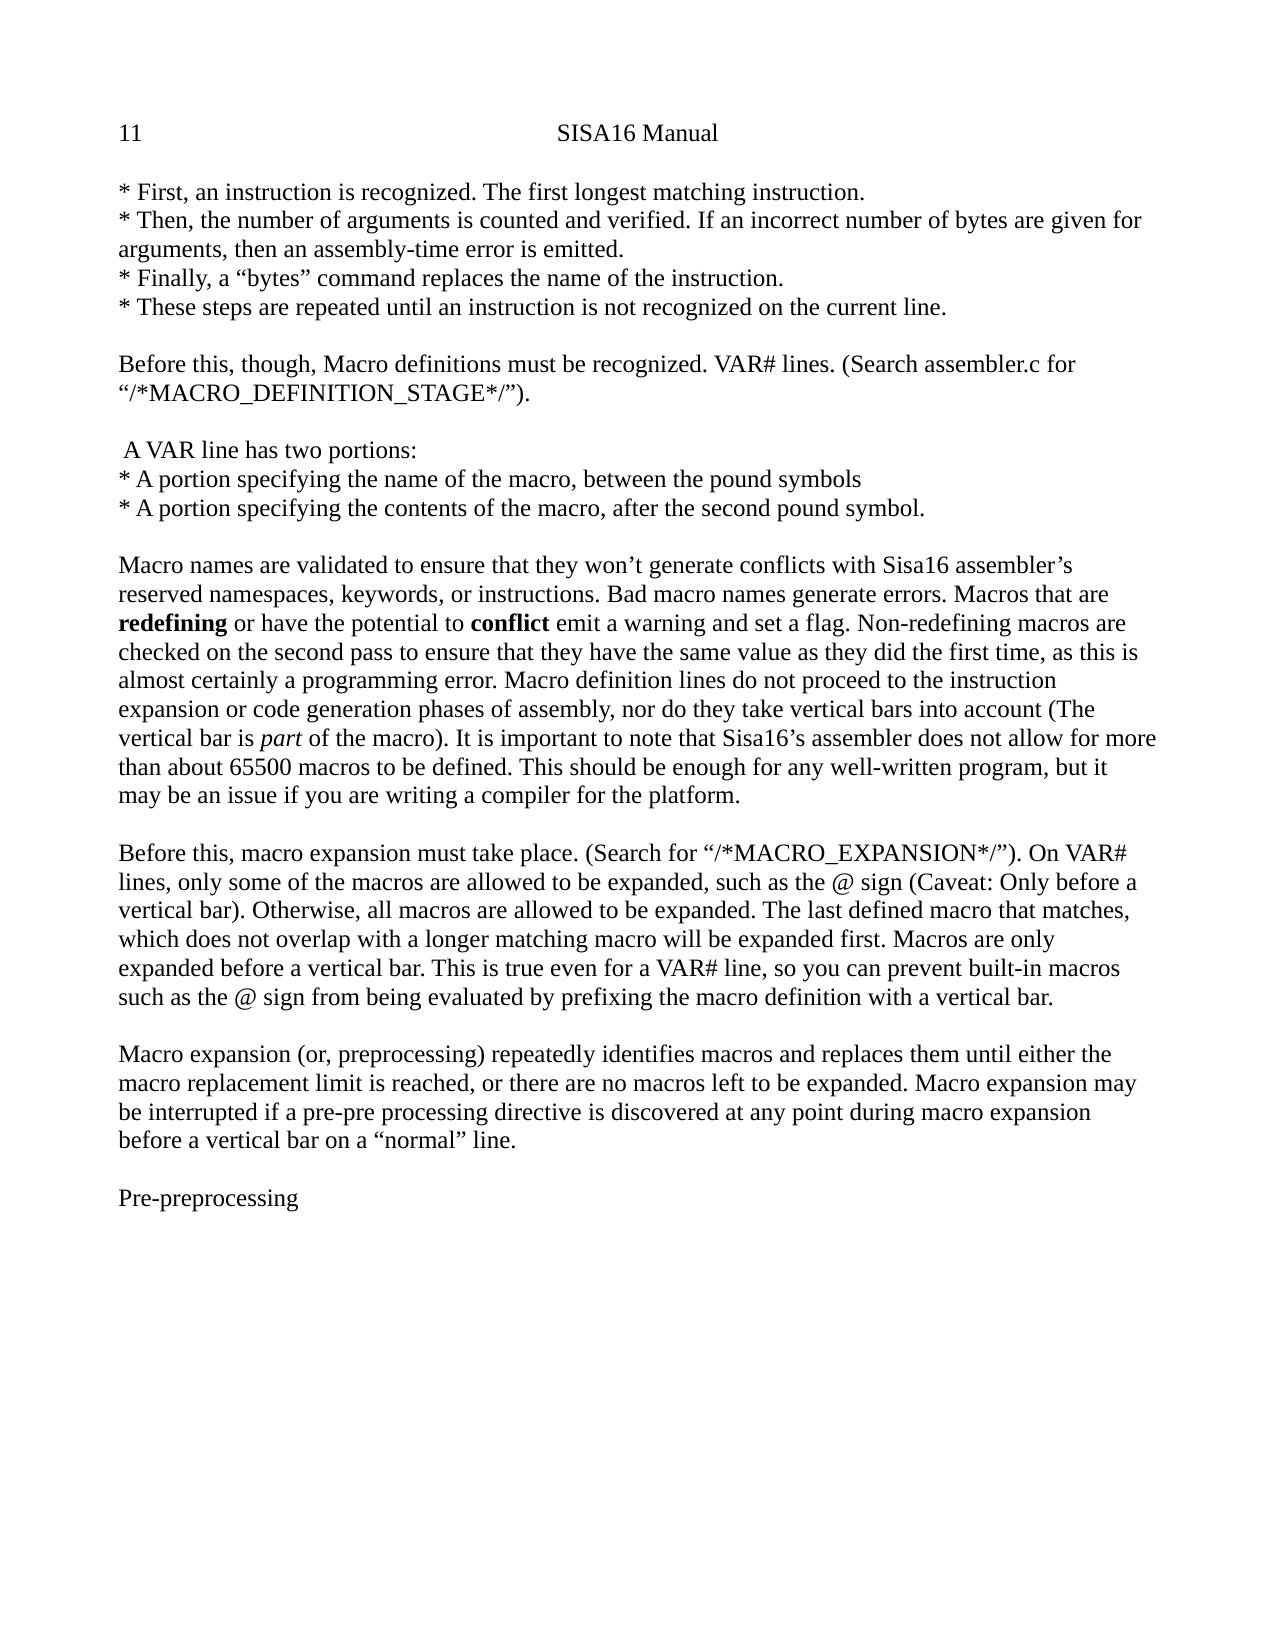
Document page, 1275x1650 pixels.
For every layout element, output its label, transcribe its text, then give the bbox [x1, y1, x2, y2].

text Pre-preprocessing [118, 1183, 1157, 1327]
text Before this, macro expansion must take place. (Search for “/*MACRO_EXPANSION*/”). On VAR# lines, only some of the macros are allowed to be expanded, such as the @ sign (Caveat: Only before a vertical bar). Otherwise, all macros are allowed to be expanded. The last defined macro that matches, which does not overlap with a longer matching macro will be expanded first. Macros are only expanded before a vertical bar. This is true even for a VAR# line, so you can prevent built-in macros such as the @ sign from being evaluated by prefixing the macro definition with a vertical bar. Macro expansion (or, preprocessing) repeatedly identifies macros and replaces them until either the macro replacement limit is reached, or there are no macros left to be expanded. Macro expansion may be interrupted if a pre-pre processing directive is discovered at any point during macro expansion before a vertical bar on a “normal” line. [118, 838, 1157, 1154]
text Macro names are validated to ensure that they won’t generate conflicts with Sisa16 assembler’s reserved namespaces, keywords, or instructions. Bad macro names generate errors. Macros that are redefining or have the potential to conflict emit a warning and set a flag. Non-redefining macros are checked on the second pass to ensure that they have the same value as they did the first time, as this is almost certainly a programming error. Macro definition lines do not proceed to the instruction expansion or code generation phases of assembly, nor do they take vertical bars into account (The vertical bar is part of the macro). It is important to note that Sisa16’s assembler does not allow for more than about 65500 macros to be defined. This should be enough for any well-written program, but it may be an issue if you are writing a compiler for the platform. [118, 551, 1157, 809]
text A VAR line has two portions: * A portion specifying the name of the macro, between the pound symbols * A portion specifying the contents of the macro, after the second pound symbol. [118, 436, 1157, 522]
text * First, an instruction is recognized. The first longest matching instruction. * Then, the number of arguments is counted and verified. If an incorrect number of bytes are given for arguments, then an assembly-time error is emitted. * Finally, a “bytes” command replaces the name of the instruction. [118, 177, 1157, 292]
text * These steps are repeated until an instruction is not recognized on the current line. Before this, though, Macro definitions must be recognized. VAR# lines. (Search assembler.c for “/*MACRO_DEFINITION_STAGE*/”). [118, 292, 1157, 407]
